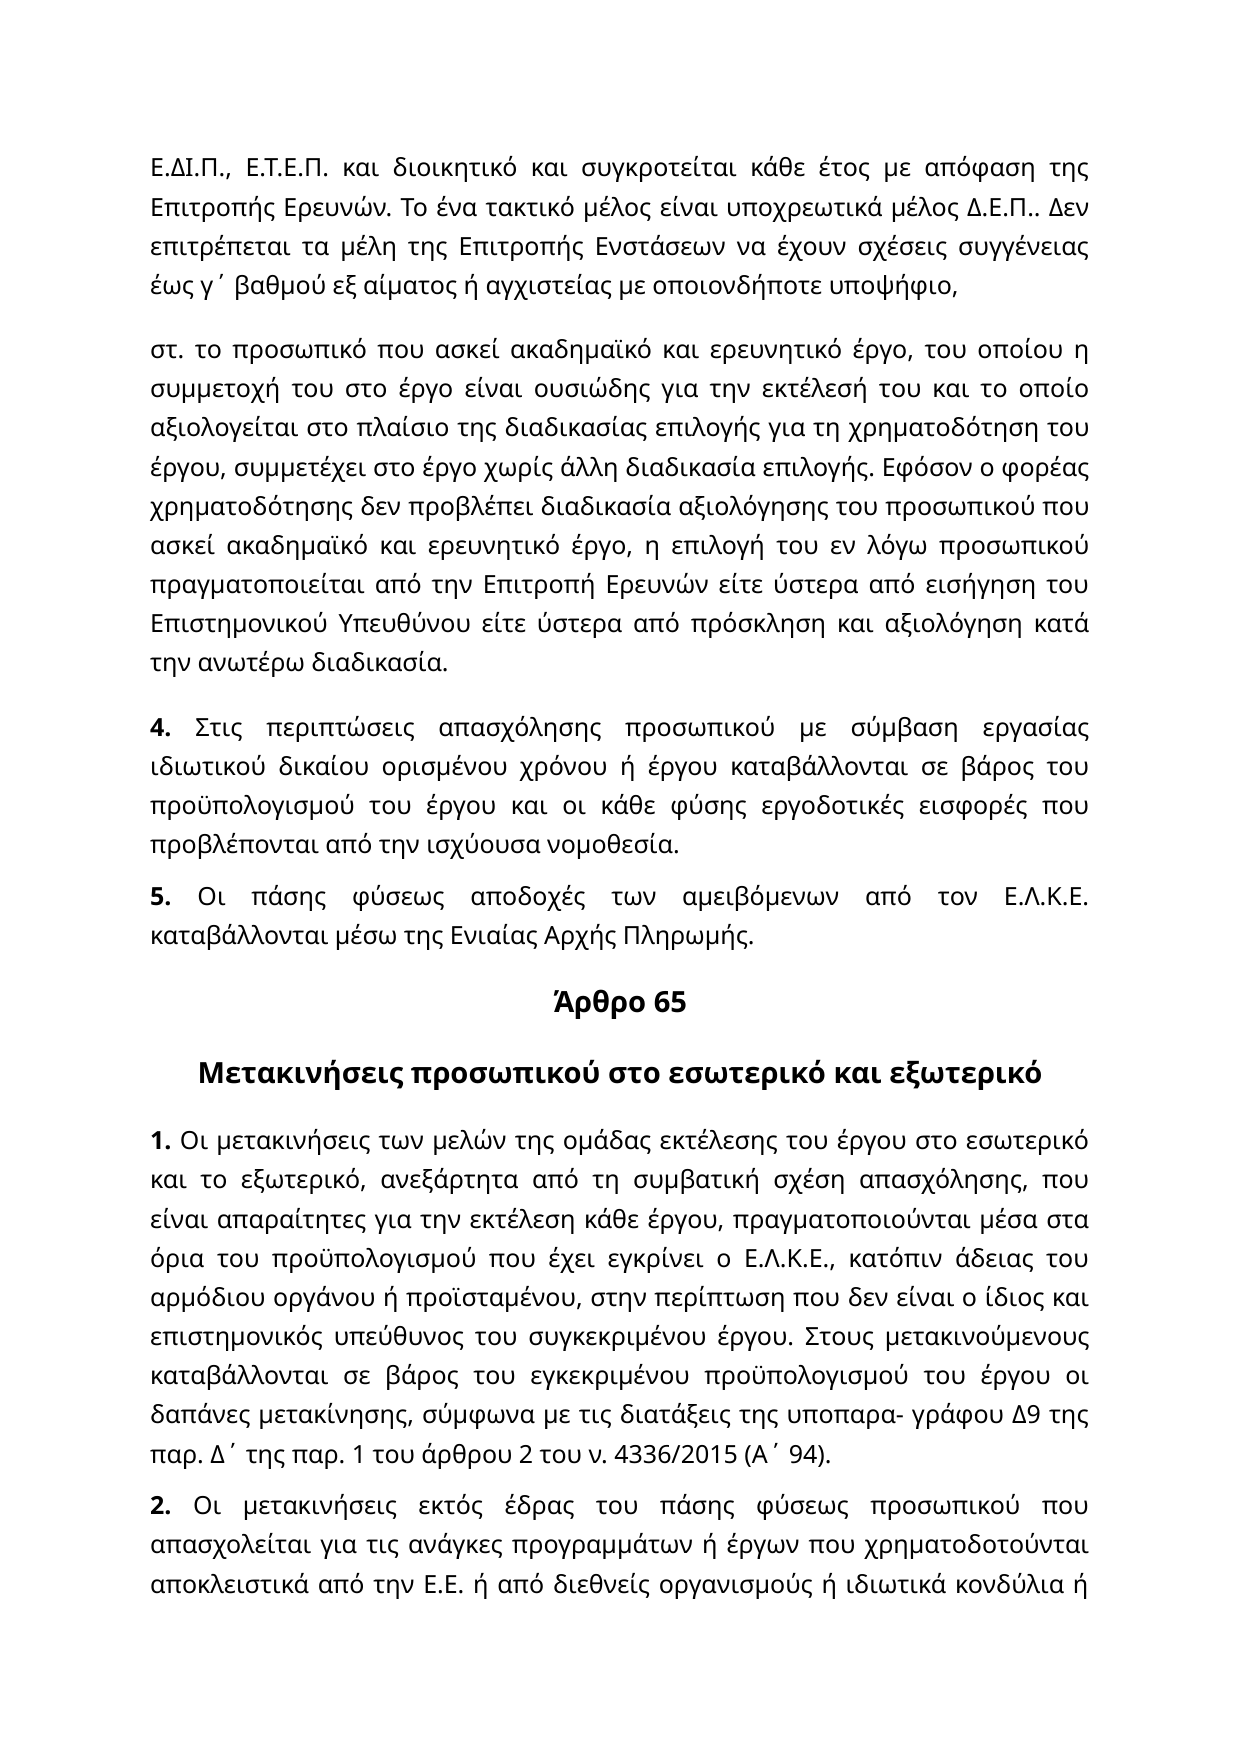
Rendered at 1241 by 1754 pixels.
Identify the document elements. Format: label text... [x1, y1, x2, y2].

text 2. Οι μετακινήσεις εκτός έδρας του πάσης φύσεως προσωπικού που απασχολείται για τις ανάγκες προγραμμάτων ή έργων που χρηματοδοτούνται αποκλειστικά από την Ε.Ε. ή από διεθνείς οργανισμούς ή ιδιωτικά κονδύλια ή [150, 1488, 1090, 1600]
text 1. Οι μετακινήσεις των μελών της ομάδας εκτέλεσης του έργου στο εσωτερικό και το εξωτερικό, ανεξάρτητα από τη συμβατική σχέση απασχόλησης, που είναι απαραίτητες για την εκτέλεση κάθε έργου, πραγματοποιούνται μέσα στα όρια του προϋπολογισμού που έχει εγκρίνει ο Ε.Λ.Κ.Ε., κατόπιν άδειας του αρμόδιου οργάνου ή προϊσταμένου, στην περίπτωση που δεν είναι ο ίδιος και επιστημονικός υπεύθυνος του συγκεκριμένου έργου. Στους μετακινούμενους καταβάλλονται σε βάρος του εγκεκριμένου προϋπολογισμού του έργου οι δαπάνες μετακίνησης, σύμφωνα με τις διατάξεις της υποπαρα- γράφου Δ9 της παρ. Δ΄ της παρ. 1 του άρθρου 2 του ν. 4336/2015 (Α΄ 94). [150, 1123, 1090, 1470]
text Ε.ΔΙ.Π., Ε.Τ.Ε.Π. και διοικητικό και συγκροτείται κάθε έτος με απόφαση της Επιτροπής Ερευνών. Το ένα τακτικό μέλος είναι υποχρεωτικά μέλος Δ.Ε.Π.. Δεν επιτρέπεται τα μέλη της Επιτροπής Ενστάσεων να έχουν σχέσεις συγγένειας έως γ΄ βαθμού εξ αίματος ή αγχιστείας με οποιονδήποτε υποψήφιο, [150, 150, 1090, 302]
text 4. Στις περιπτώσεις απασχόλησης προσωπικού με σύμβαση εργασίας ιδιωτικού δικαίου ορισμένου χρόνου ή έργου καταβάλλονται σε βάρος του προϋπολογισμού του έργου και οι κάθε φύσης εργοδοτικές εισφορές που προβλέπονται από την ισχύουσα νομοθεσία. [150, 709, 1090, 861]
text στ. το προσωπικό που ασκεί ακαδημαϊκό και ερευνητικό έργο, του οποίου η συμμετοχή του στο έργο είναι ουσιώδης για την εκτέλεσή του και το οποίο αξιολογείται στο πλαίσιο της διαδικασίας επιλογής για τη χρηματοδότηση του έργου, συμμετέχει στο έργο χωρίς άλλη διαδικασία επιλογής. Εφόσον ο φορέας χρηματοδότησης δεν προβλέπει διαδικασία αξιολόγησης του προσωπικού που ασκεί ακαδημαϊκό και ερευνητικό έργο, η επιλογή του εν λόγω προσωπικού πραγματοποιείται από την Επιτροπή Ερευνών είτε ύστερα από εισήγηση του Επιστημονικού Υπευθύνου είτε ύστερα από πρόσκληση και αξιολόγηση κατά την ανωτέρω διαδικασία. [150, 332, 1090, 679]
subtitle Άρθρο 65 [150, 982, 1090, 1021]
text 5. Οι πάσης φύσεως αποδοχές των αμειβόμενων από τον Ε.Λ.Κ.Ε. καταβάλλονται μέσω της Ενιαίας Αρχής Πληρωμής. [150, 878, 1090, 952]
subtitle Μετακινήσεις προσωπικού στο εσωτερικό και εξωτερικό [150, 1052, 1090, 1092]
